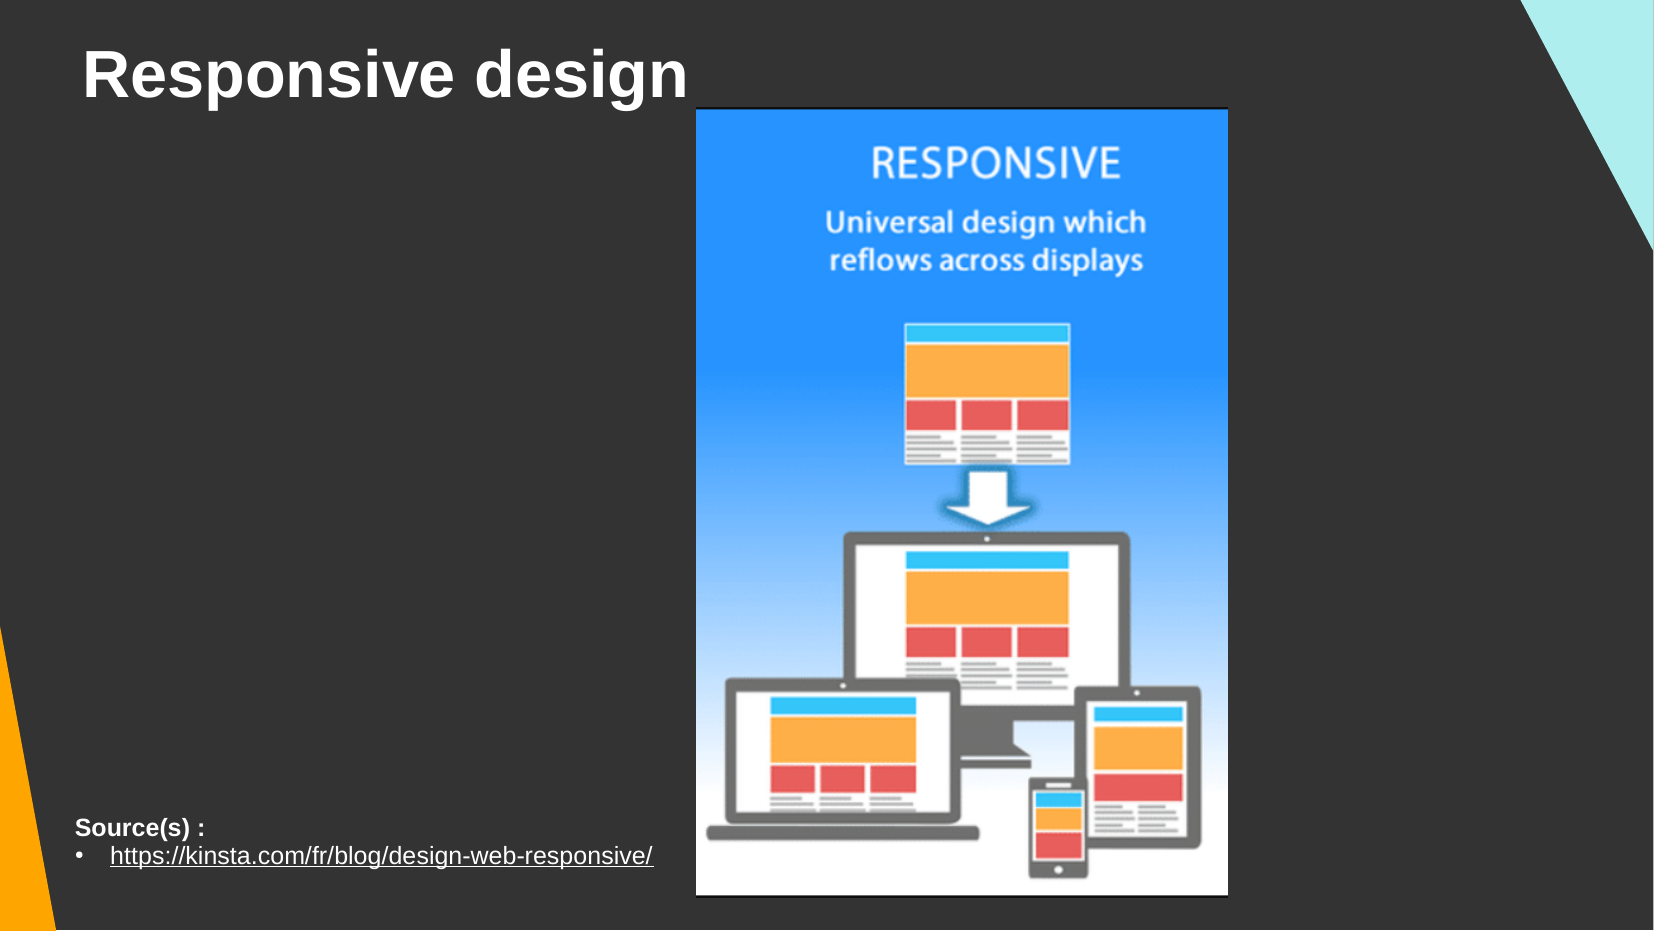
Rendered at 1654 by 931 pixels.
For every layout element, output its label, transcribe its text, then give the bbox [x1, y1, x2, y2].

text_box Source(s) : https://kinsta.com/fr/blog/design-web-responsive/ [60, 806, 1546, 931]
text_box [1520, 0, 1654, 253]
title Responsive design [82, 37, 1571, 114]
text_box [0, 626, 57, 931]
picture [696, 107, 1228, 806]
